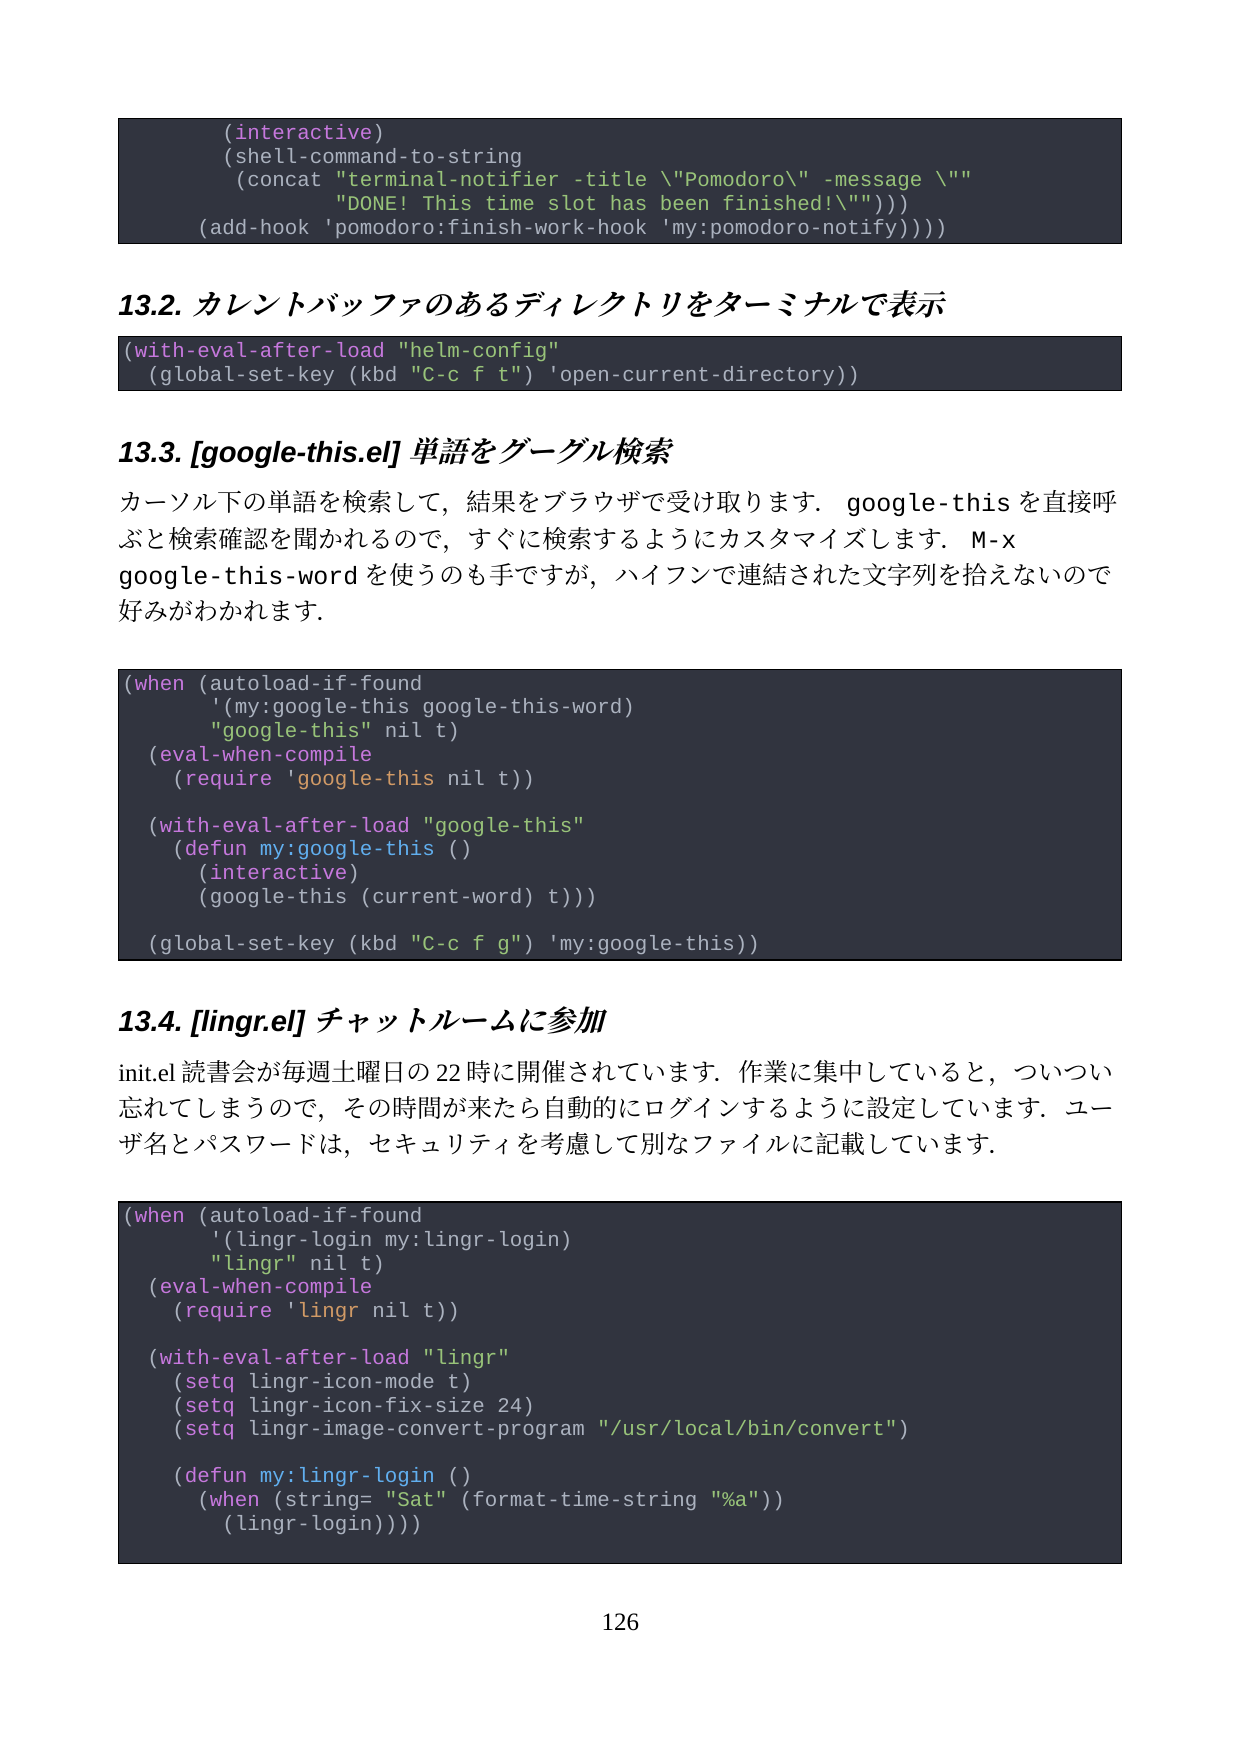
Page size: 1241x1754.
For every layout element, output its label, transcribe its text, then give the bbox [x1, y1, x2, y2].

text (eval-when-compile [119, 740, 1121, 763]
text (when (autoload-if-found [119, 1203, 1121, 1225]
text (with-eval-after-load "helm-config" [119, 337, 1121, 360]
text (setq lingr-icon-fix-size 24) [119, 1391, 1121, 1414]
text (add-hook 'pomodoro:finish-work-hook 'my:pomodoro-notify)))) [119, 213, 1121, 243]
text (global-set-key (kbd "C-c f t") 'open-current-directory)) [119, 360, 1121, 390]
text (eval-when-compile [119, 1272, 1121, 1296]
text (when (autoload-if-found [119, 670, 1121, 693]
subtitle [lingr.el] チャットルームに参加 [118, 998, 1122, 1040]
subtitle [google-this.el] 単語をグーグル検索 [118, 429, 1122, 471]
text (setq lingr-icon-mode t) [119, 1367, 1121, 1391]
text (setq lingr-image-convert-program "/usr/local/bin/convert") [119, 1414, 1121, 1438]
text (with-eval-after-load "lingr" [119, 1343, 1121, 1367]
text (google-this (current-word) t))) [119, 882, 1121, 905]
text "DONE! This time slot has been finished!\""))) [119, 189, 1121, 213]
text (lingr-login)))) [119, 1509, 1121, 1532]
text "lingr" nil t) [119, 1249, 1121, 1272]
text (defun my:google-this () [119, 834, 1121, 858]
subtitle カレントバッファのあるディレクトリをターミナルで表示 [118, 282, 1122, 323]
text (defun my:lingr-login () [119, 1462, 1121, 1485]
text (with-eval-after-load "google-this" [119, 811, 1121, 834]
text (shell-command-to-string [119, 142, 1121, 165]
text (interactive) [119, 119, 1121, 142]
text '(my:google-this google-this-word) [119, 693, 1121, 716]
text (concat "terminal-notifier -title \"Pomodoro\" -message \"" [119, 165, 1121, 189]
text init.el読書会が毎週土曜日の22時に開催されています．作業に集中していると，ついつい忘れてしまうので，その時間が来たら自動的にログインするように設定しています．ユーザ名とパスワードは，セキュリティを考慮して別なファイルに記載しています． [118, 1052, 1122, 1189]
text (when (string= "Sat" (format-time-string "%a")) [119, 1485, 1121, 1509]
text カーソル下の単語を検索して，結果をブラウザで受け取ります． google-this を直接呼ぶと検索確認を聞かれるので，すぐに検索するようにカスタマイズします． M-x google-this-word を使うのも手ですが，ハイフンで連結された文字列を拾えないので好みがわかれます． [118, 483, 1122, 656]
text (require 'lingr nil t)) [119, 1296, 1121, 1320]
text (global-set-key (kbd "C-c f g") 'my:google-this)) [119, 929, 1121, 959]
text (interactive) [119, 858, 1121, 882]
text '(lingr-login my:lingr-login) [119, 1225, 1121, 1249]
text "google-this" nil t) [119, 716, 1121, 740]
text (require 'google-this nil t)) [119, 763, 1121, 787]
